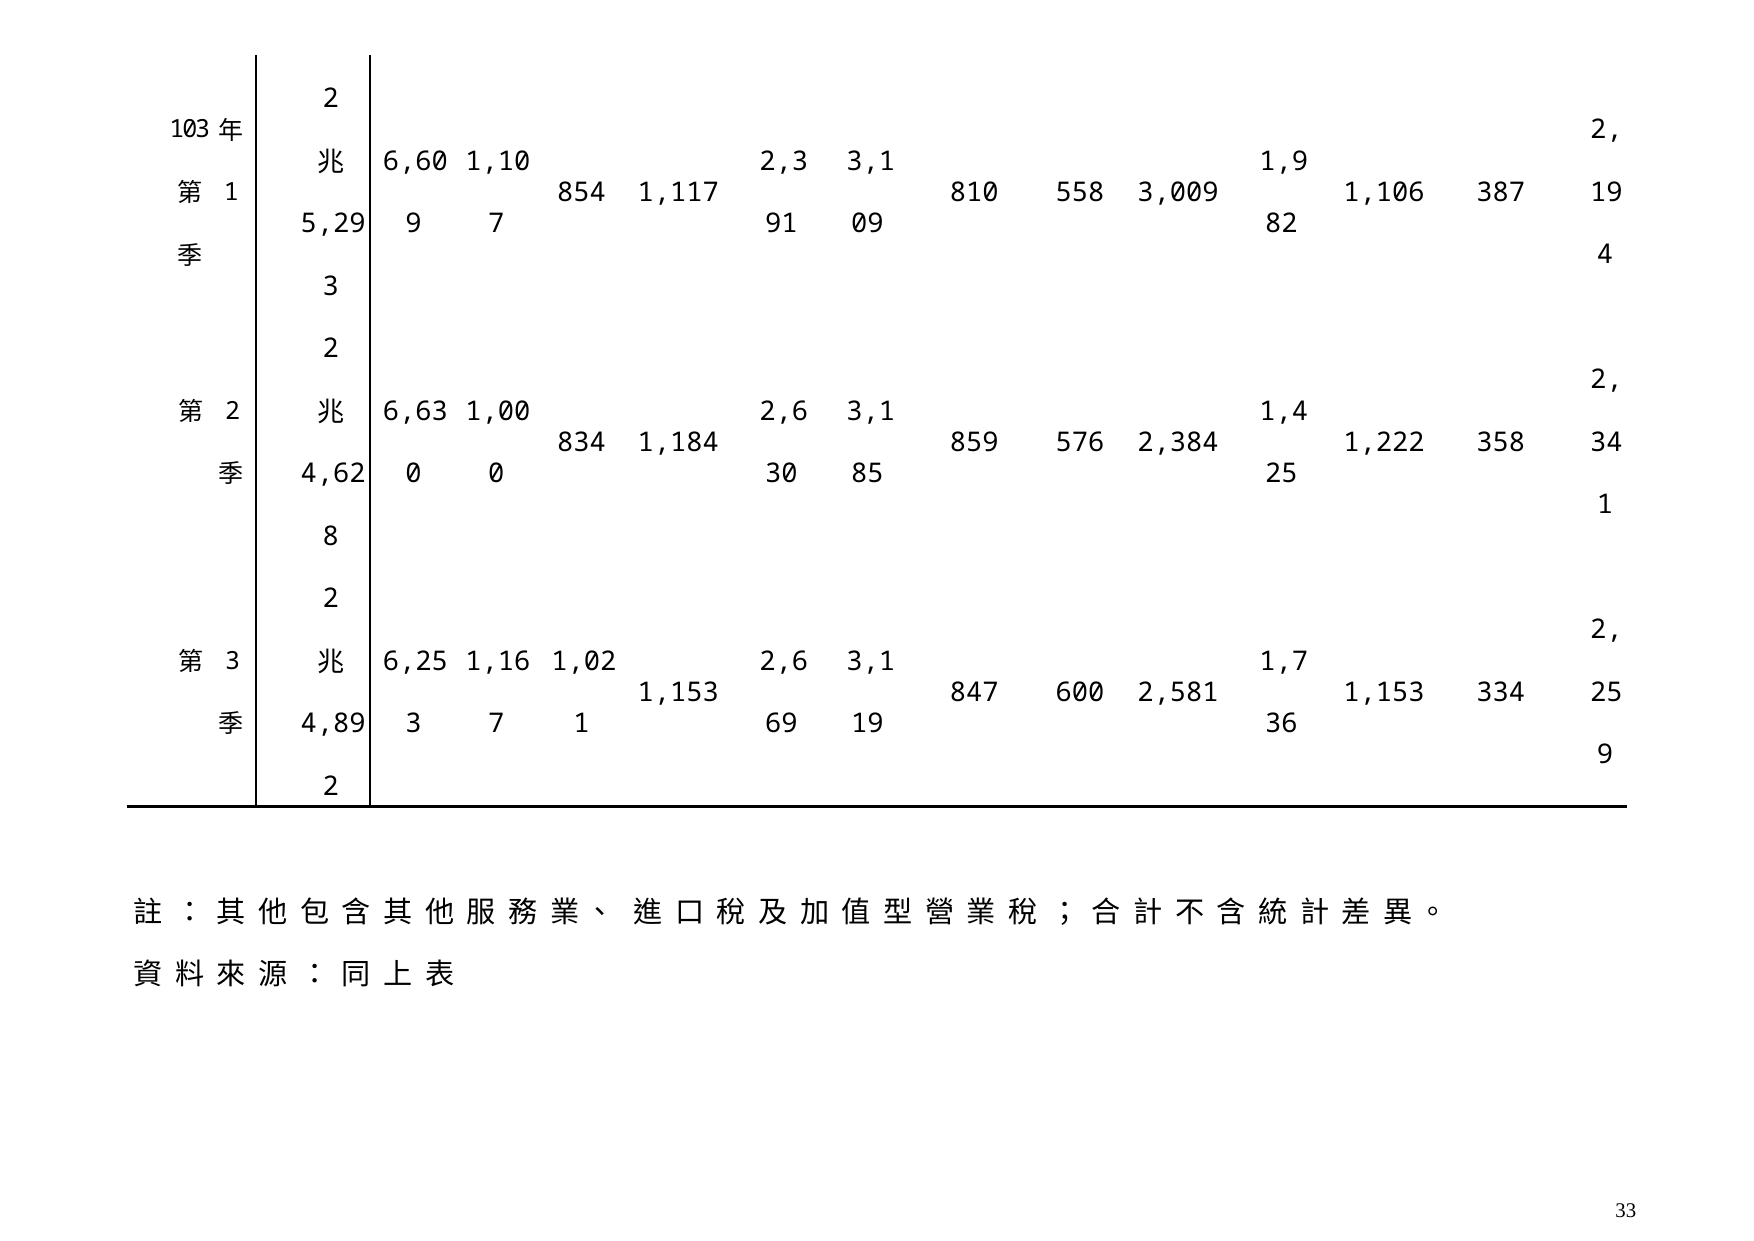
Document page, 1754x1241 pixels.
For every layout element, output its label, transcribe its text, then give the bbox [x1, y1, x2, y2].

text 註：其他包含其他服務業、進口稅及加值型營業稅；合計不含統計差異。 資料來源：同上表 [127, 868, 1627, 993]
table_cell 3,009 [1119, 55, 1231, 305]
table_cell 第2季 [127, 305, 255, 555]
table_cell 558 [1032, 55, 1119, 305]
table_cell 834 [535, 305, 622, 555]
table_cell 第3季 [127, 555, 255, 805]
table_cell 1,107 [453, 55, 534, 305]
table_cell 859 [901, 305, 1032, 555]
table_cell 1,021 [535, 555, 622, 805]
table_cell 2,341 [1544, 305, 1627, 555]
table_cell 2,630 [732, 305, 813, 555]
table_cell 576 [1032, 305, 1119, 555]
table_cell 1,167 [453, 555, 534, 805]
table_cell 600 [1032, 555, 1119, 805]
table_cell 1,425 [1231, 305, 1313, 555]
table_cell 1,000 [453, 305, 534, 555]
table_cell 334 [1435, 555, 1544, 805]
table_cell 2,259 [1544, 555, 1627, 805]
table_cell 3,185 [813, 305, 901, 555]
table_cell 2,194 [1544, 55, 1627, 305]
table_cell 1,106 [1313, 55, 1435, 305]
table_cell 3,119 [813, 555, 901, 805]
table_cell 6,609 [371, 55, 452, 305]
table_cell 2兆4,628 [257, 305, 369, 555]
table_cell 2,669 [732, 555, 813, 805]
table_cell 854 [535, 55, 622, 305]
table_cell 810 [901, 55, 1032, 305]
table_cell 2,384 [1119, 305, 1231, 555]
table_cell 3,109 [813, 55, 901, 305]
table_cell 1,184 [622, 305, 732, 555]
table_cell 6,253 [371, 555, 452, 805]
table_cell 2,581 [1119, 555, 1231, 805]
table_cell 1,153 [622, 555, 732, 805]
table_cell 847 [901, 555, 1032, 805]
table_cell 103年第1季 [127, 55, 255, 305]
table_cell 6,630 [371, 305, 452, 555]
table_cell 1,117 [622, 55, 732, 305]
table_cell 358 [1435, 305, 1544, 555]
table_cell 1,153 [1313, 555, 1435, 805]
table_cell 1,222 [1313, 305, 1435, 555]
table_cell 2兆5,293 [257, 55, 369, 305]
table_cell 1,982 [1231, 55, 1313, 305]
table_cell 2兆4,892 [257, 555, 369, 805]
table_cell 1,736 [1231, 555, 1313, 805]
table_cell 387 [1435, 55, 1544, 305]
table_cell 2,391 [732, 55, 813, 305]
